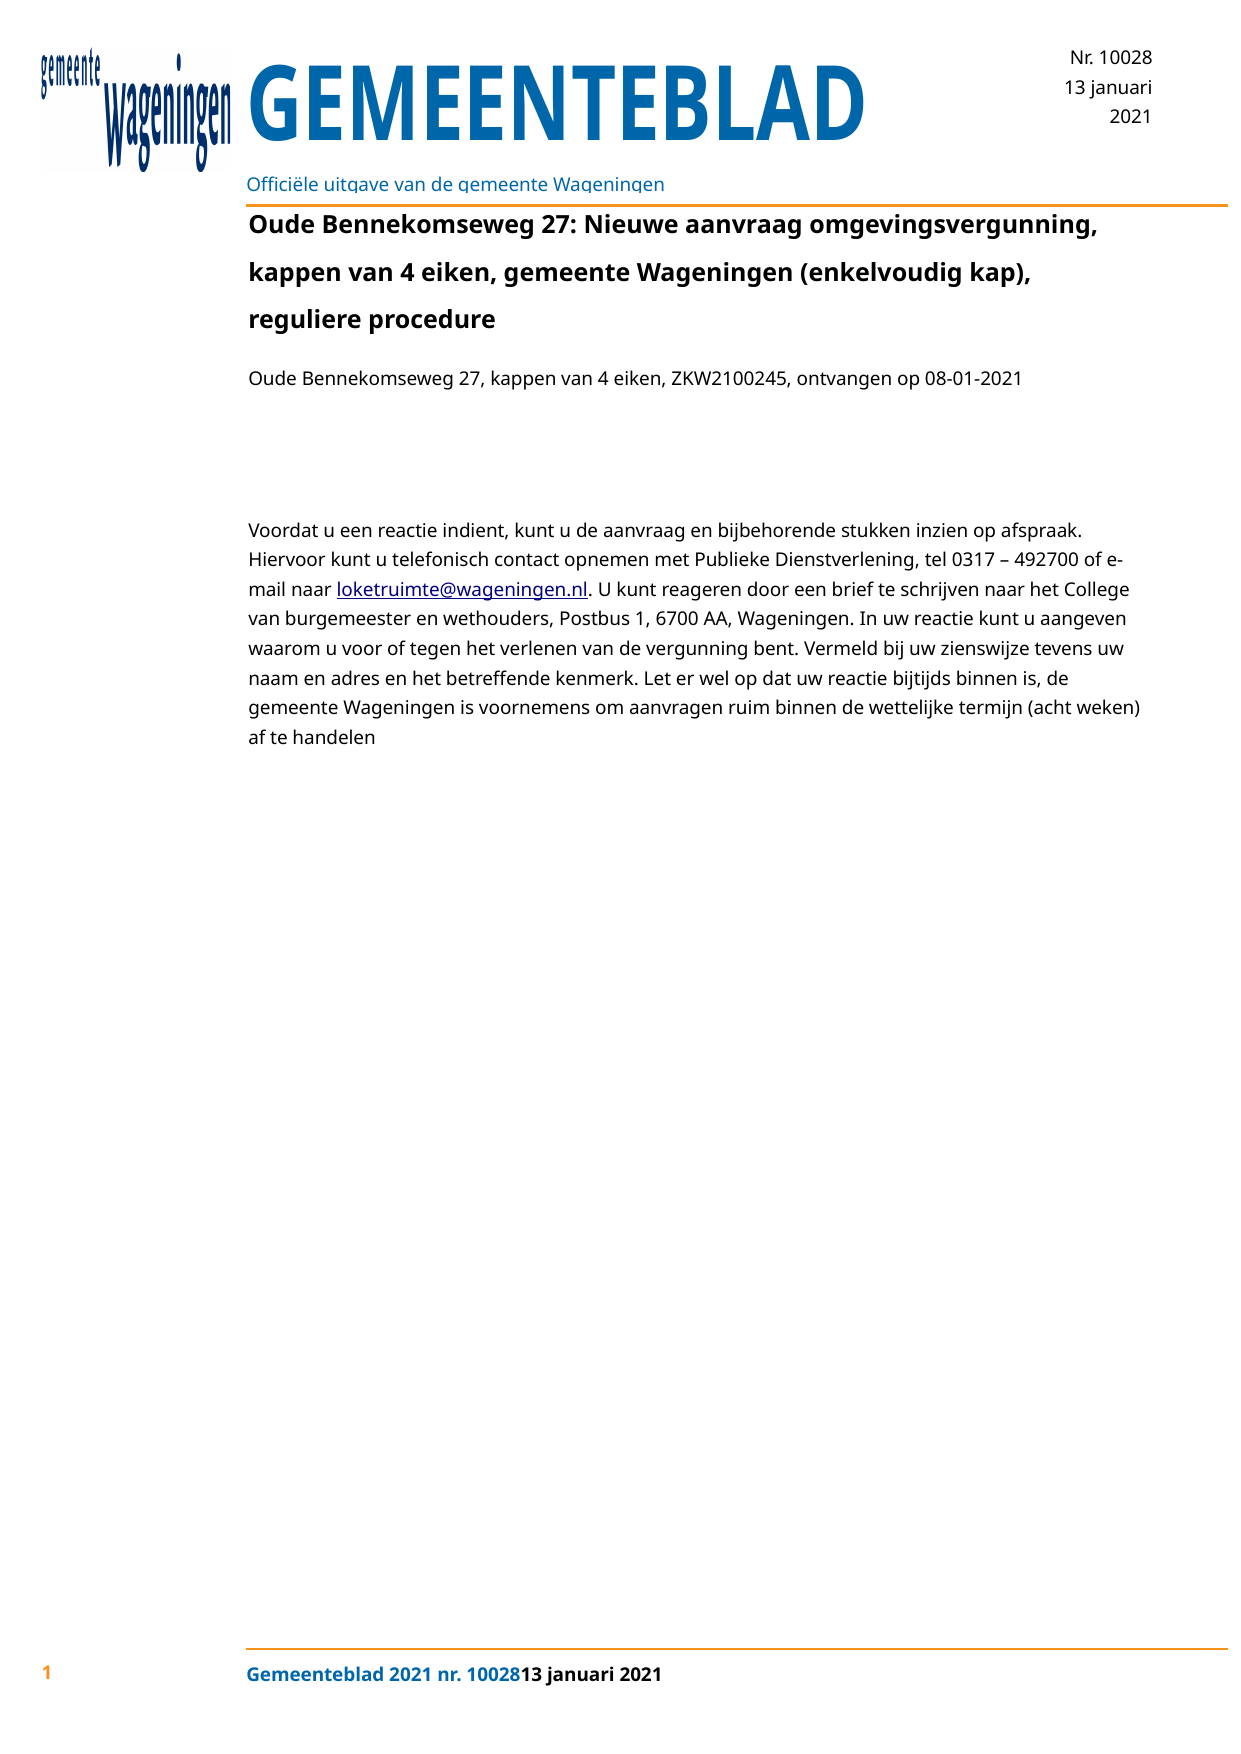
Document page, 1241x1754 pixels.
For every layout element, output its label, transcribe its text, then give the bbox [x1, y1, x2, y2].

text Voordat u een reactie indient, kunt u de aanvraag en bijbehorende stukken inzien op afspraak. Hiervoor kunt u telefonisch contact opnemen met Publieke Dienstverlening, tel 0317 – 492700 of e-mail naar loketruimte@wageningen.nl. U kunt reageren door een brief te schrijven naar het College van burgemeester en wethouders, Postbus 1, 6700 AA, Wageningen. In uw reactie kunt u aangeven waarom u voor of tegen het verlenen van de vergunning bent. Vermeld bij uw zienswijze tevens uw naam en adres en het betreffende kenmerk. Let er wel op dat uw reactie bijtijds binnen is, de gemeente Wageningen is voornemens om aanvragen ruim binnen de wettelijke termijn (acht weken) af te handelen [248, 517, 1152, 749]
picture [41, 47, 231, 172]
text Oude Bennekomseweg 27: Nieuwe aanvraag omgevingsvergunning, kappen van 4 eiken, gemeente Wageningen (enkelvoudig kap), reguliere procedure [248, 207, 1152, 336]
text Oude Bennekomseweg 27, kappen van 4 eiken, ZKW2100245, ontvangen op 08-01-2021 [248, 366, 1152, 391]
